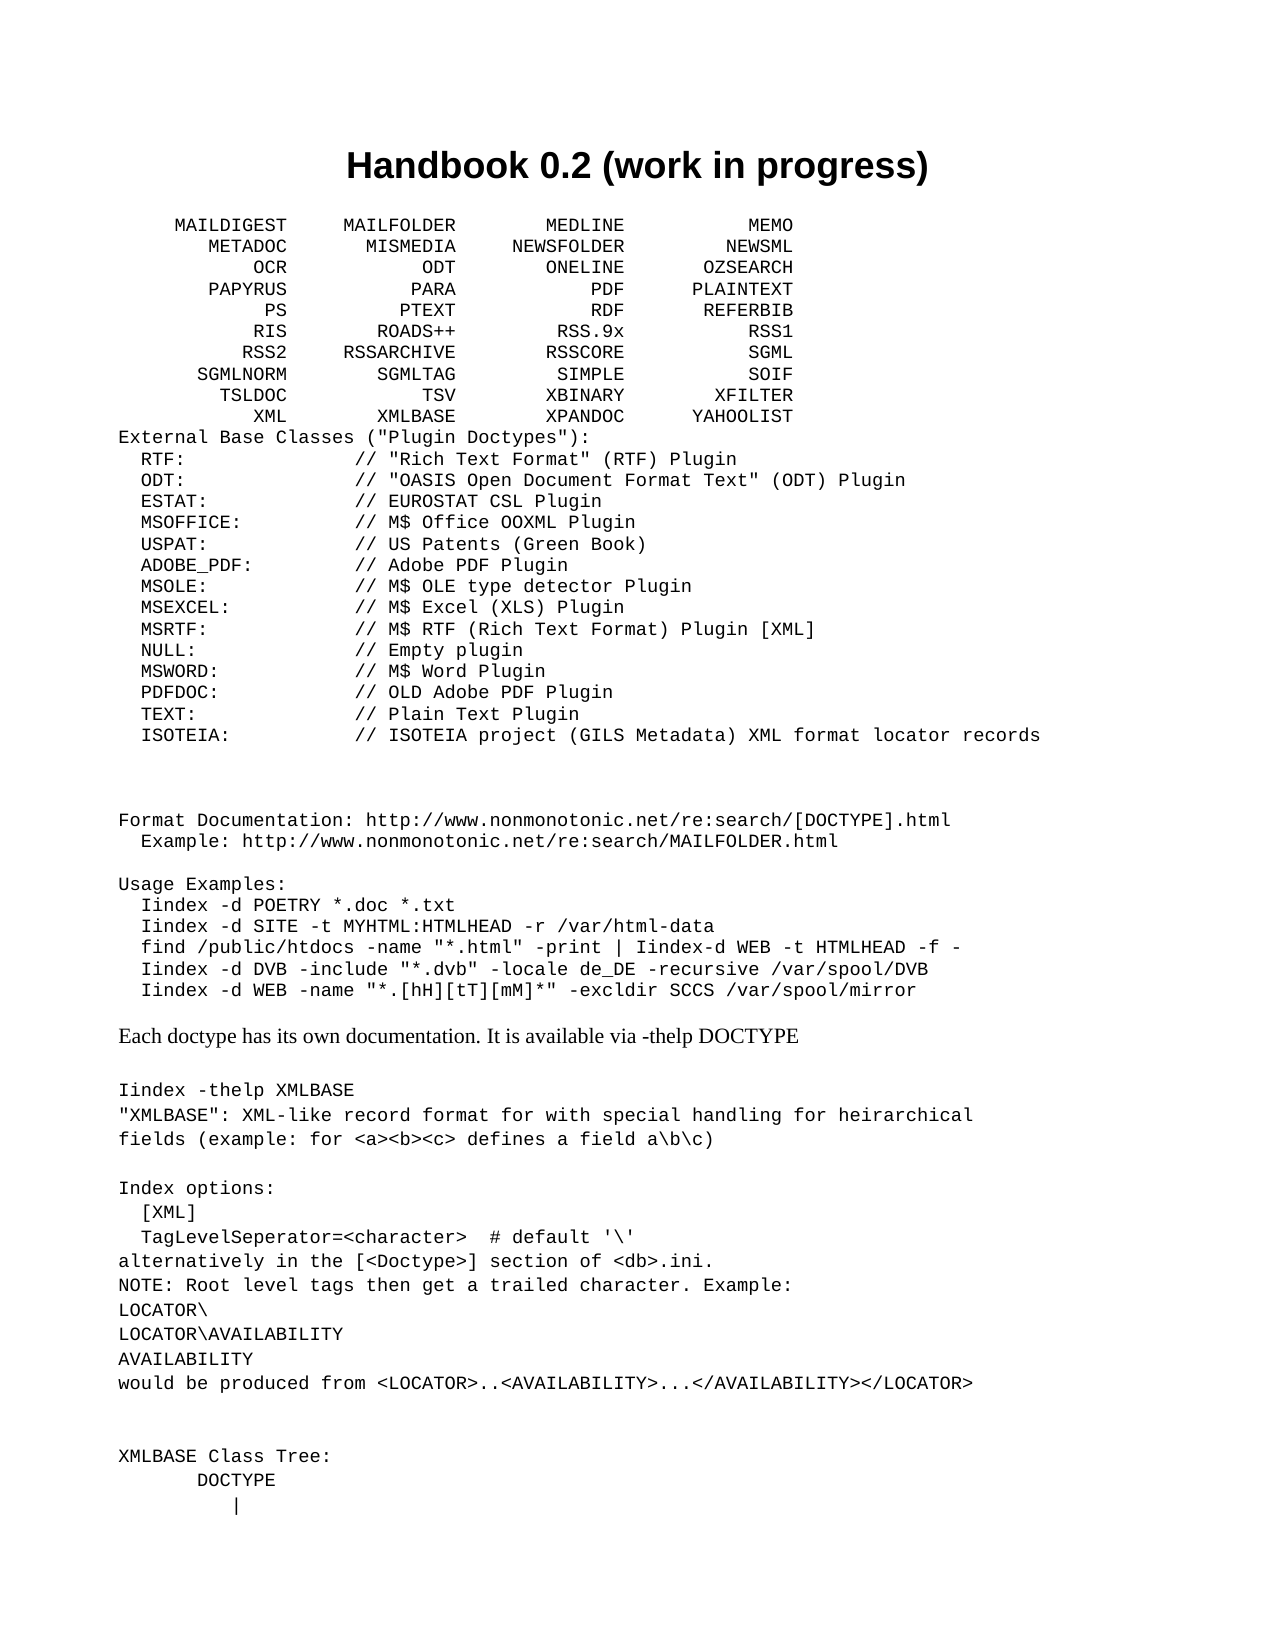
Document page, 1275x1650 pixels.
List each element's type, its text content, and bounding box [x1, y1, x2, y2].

text TEXT: // Plain Text Plugin [118, 704, 1157, 726]
text Index options: [118, 1179, 1157, 1200]
text Iindex -d SITE -t MYHTML:HTMLHEAD -r /var/html-data [118, 917, 1157, 938]
text DOCTYPE [118, 1471, 1157, 1492]
text MSWORD: // M$ Word Plugin [118, 662, 1157, 683]
text Format Documentation: http://www.nonmonotonic.net/re:search/[DOCTYPE].html [118, 811, 1157, 832]
text MSEXCEL: // M$ Excel (XLS) Plugin [118, 598, 1157, 619]
text Iindex -d WEB -name "*.[hH][tT][mM]*" -excldir SCCS /var/spool/mirror [118, 981, 1157, 1002]
text Example: http://www.nonmonotonic.net/re:search/MAILFOLDER.html [118, 832, 1157, 853]
text MAILDIGEST MAILFOLDER MEDLINE MEMO [118, 216, 1157, 237]
text XML XMLBASE XPANDOC YAHOOLIST [118, 407, 1157, 428]
text PDFDOC: // OLD Adobe PDF Plugin [118, 683, 1157, 704]
text Each doctype has its own documentation. It is available via -thelp DOCTYPE [118, 1023, 1157, 1048]
text LOCATOR\ [118, 1301, 1157, 1322]
text NOTE: Root level tags then get a trailed character. Example: [118, 1276, 1157, 1297]
text [XML] [118, 1203, 1157, 1224]
text MSOLE: // M$ OLE type detector Plugin [118, 577, 1157, 598]
text SGMLNORM SGMLTAG SIMPLE SOIF [118, 364, 1157, 386]
text AVAILABILITY [118, 1349, 1157, 1371]
text would be produced from <LOCATOR>..<AVAILABILITY>...</AVAILABILITY></LOCATOR> [118, 1374, 1157, 1395]
text TagLevelSeperator=<character> # default '\' [118, 1227, 1157, 1249]
text ESTAT: // EUROSTAT CSL Plugin [118, 492, 1157, 513]
text External Base Classes ("Plugin Doctypes"): [118, 428, 1157, 449]
text alternatively in the [<Doctype>] section of <db>.ini. [118, 1252, 1157, 1273]
text LOCATOR\AVAILABILITY [118, 1325, 1157, 1346]
text XMLBASE Class Tree: [118, 1447, 1157, 1468]
text METADOC MISMEDIA NEWSFOLDER NEWSML [118, 237, 1157, 258]
text "XMLBASE": XML-like record format for with special handling for heirarchical [118, 1106, 1157, 1127]
text ADOBE_PDF: // Adobe PDF Plugin [118, 556, 1157, 577]
text PS PTEXT RDF REFERBIB [118, 301, 1157, 322]
text Usage Examples: [118, 874, 1157, 896]
text Iindex -thelp XMLBASE [118, 1081, 1157, 1102]
text USPAT: // US Patents (Green Book) [118, 534, 1157, 556]
text MSOFFICE: // M$ Office OOXML Plugin [118, 513, 1157, 534]
text RSS2 RSSARCHIVE RSSCORE SGML [118, 343, 1157, 364]
text RIS ROADS++ RSS.9x RSS1 [118, 322, 1157, 343]
text NULL: // Empty plugin [118, 641, 1157, 662]
text MSRTF: // M$ RTF (Rich Text Format) Plugin [XML] [118, 619, 1157, 641]
text OCR ODT ONELINE OZSEARCH [118, 258, 1157, 279]
text TSLDOC TSV XBINARY XFILTER [118, 386, 1157, 407]
text RTF: // "Rich Text Format" (RTF) Plugin [118, 449, 1157, 471]
text PAPYRUS PARA PDF PLAINTEXT [118, 279, 1157, 301]
text Iindex -d DVB -include "*.dvb" -locale de_DE -recursive /var/spool/DVB [118, 959, 1157, 981]
text find /public/htdocs -name "*.html" -print | Iindex-d WEB -t HTMLHEAD -f - [118, 938, 1157, 959]
text ISOTEIA: // ISOTEIA project (GILS Metadata) XML format locator records [118, 726, 1157, 747]
text | [118, 1496, 1157, 1517]
text Iindex -d POETRY *.doc *.txt [118, 896, 1157, 917]
text fields (example: for <a><b><c> defines a field a\b\c) [118, 1130, 1157, 1151]
text ODT: // "OASIS Open Document Format Text" (ODT) Plugin [118, 471, 1157, 492]
